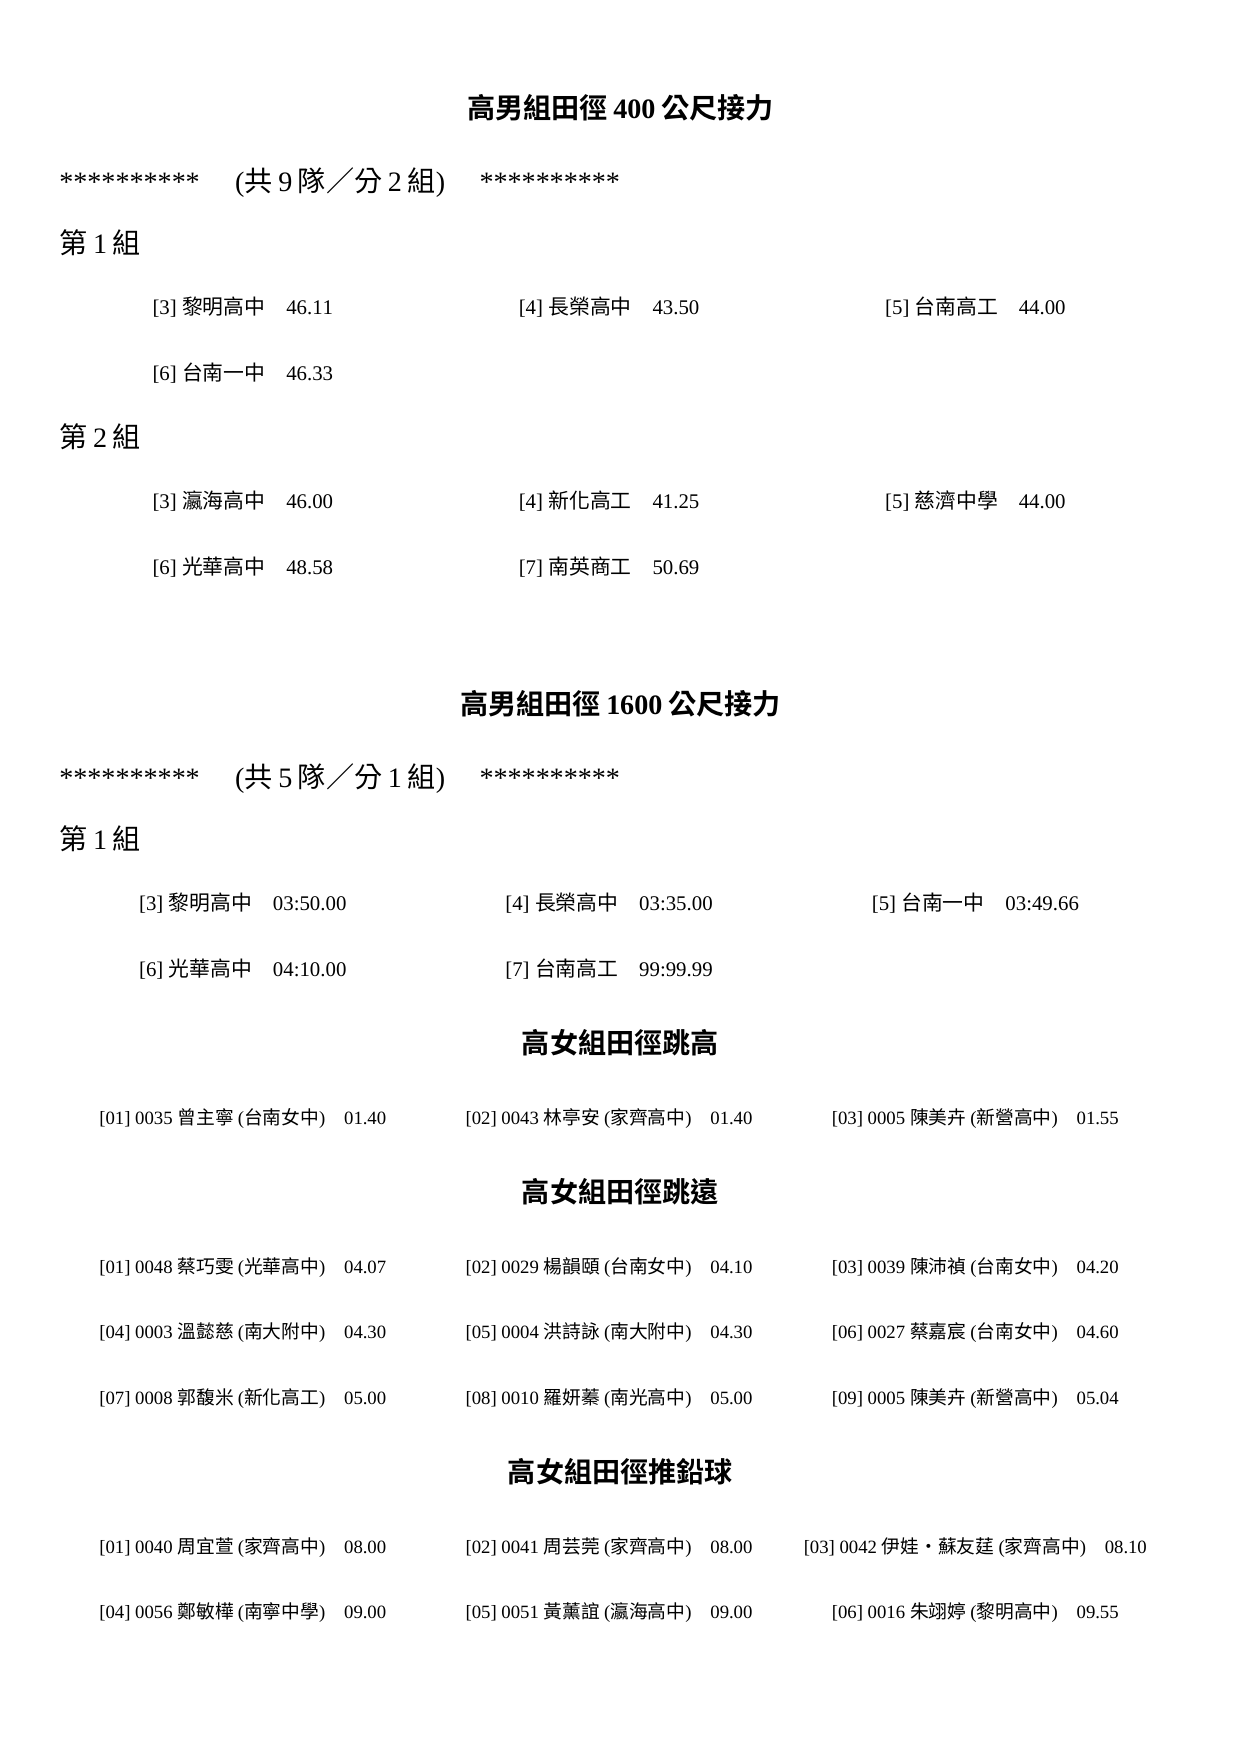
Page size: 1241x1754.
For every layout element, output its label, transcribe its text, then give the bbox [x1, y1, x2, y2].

table_cell [05] 0004 洪詩詠 (南大附中) 04.30 [426, 1288, 792, 1353]
table_cell [792, 328, 1159, 394]
table_cell [7] 南英商工 50.69 [426, 522, 792, 587]
table_header [01] 0035 曾主寧 (台南女中) 01.40 [59, 1073, 426, 1138]
table_cell [6] 光華高中 04:10.00 [59, 924, 426, 989]
table_header [3] 黎明高中 46.11 [59, 263, 426, 328]
text ********** (共9隊／分2組) ********** 第1組 [59, 137, 1181, 262]
table_header [3] 黎明高中 03:50.00 [59, 858, 426, 924]
table_header [4] 長榮高中 03:35.00 [426, 858, 792, 924]
table_cell [04] 0003 溫懿慈 (南大附中) 04.30 [59, 1288, 426, 1353]
table_cell [06] 0016 朱翊婷 (黎明高中) 09.55 [792, 1568, 1159, 1633]
table_header [4] 新化高工 41.25 [426, 456, 792, 522]
table_cell [6] 台南一中 46.33 [59, 328, 426, 394]
table_cell [07] 0008 郭馥米 (新化高工) 05.00 [59, 1353, 426, 1419]
table_header [5] 台南一中 03:49.66 [792, 858, 1159, 924]
table_cell [09] 0005 陳美卉 (新營高中) 05.04 [792, 1353, 1159, 1419]
table_header [01] 0040 周宜萱 (家齊高中) 08.00 [59, 1502, 426, 1568]
subtitle 高女組田徑跳遠 [59, 1149, 1181, 1211]
table_cell [05] 0051 黃薰誼 (瀛海高中) 09.00 [426, 1568, 792, 1633]
text ********** (共5隊／分1組) ********** 第1組 [59, 733, 1181, 858]
table_header [02] 0041 周芸莞 (家齊高中) 08.00 [426, 1502, 792, 1568]
subtitle 高男組田徑1600公尺接力 [59, 660, 1181, 723]
table_header [02] 0043 林亭安 (家齊高中) 01.40 [426, 1073, 792, 1138]
table_header [4] 長榮高中 43.50 [426, 263, 792, 328]
subtitle 高女組田徑推鉛球 [59, 1429, 1181, 1492]
table_cell [08] 0010 羅妍蓁 (南光高中) 05.00 [426, 1353, 792, 1419]
table_cell [04] 0056 鄭敏樺 (南寧中學) 09.00 [59, 1568, 426, 1633]
text 第2組 [59, 394, 1181, 456]
table_cell [06] 0027 蔡嘉宸 (台南女中) 04.60 [792, 1288, 1159, 1353]
table_header [3] 瀛海高中 46.00 [59, 456, 426, 522]
subtitle 高男組田徑400公尺接力 [59, 64, 1181, 127]
table_cell [426, 328, 792, 394]
table_cell [792, 522, 1159, 587]
table_header [5] 慈濟中學 44.00 [792, 456, 1159, 522]
table_cell [792, 924, 1159, 989]
table_header [5] 台南高工 44.00 [792, 263, 1159, 328]
table_cell [6] 光華高中 48.58 [59, 522, 426, 587]
table_cell [7] 台南高工 99:99.99 [426, 924, 792, 989]
table_header [03] 0042 伊娃‧蘇友莛 (家齊高中) 08.10 [792, 1502, 1159, 1568]
table_header [01] 0048 蔡巧雯 (光華高中) 04.07 [59, 1222, 426, 1287]
table_header [03] 0005 陳美卉 (新營高中) 01.55 [792, 1073, 1159, 1138]
table_header [03] 0039 陳沛禎 (台南女中) 04.20 [792, 1222, 1159, 1287]
table_header [02] 0029 楊韻頤 (台南女中) 04.10 [426, 1222, 792, 1287]
subtitle 高女組田徑跳高 [59, 1000, 1181, 1062]
